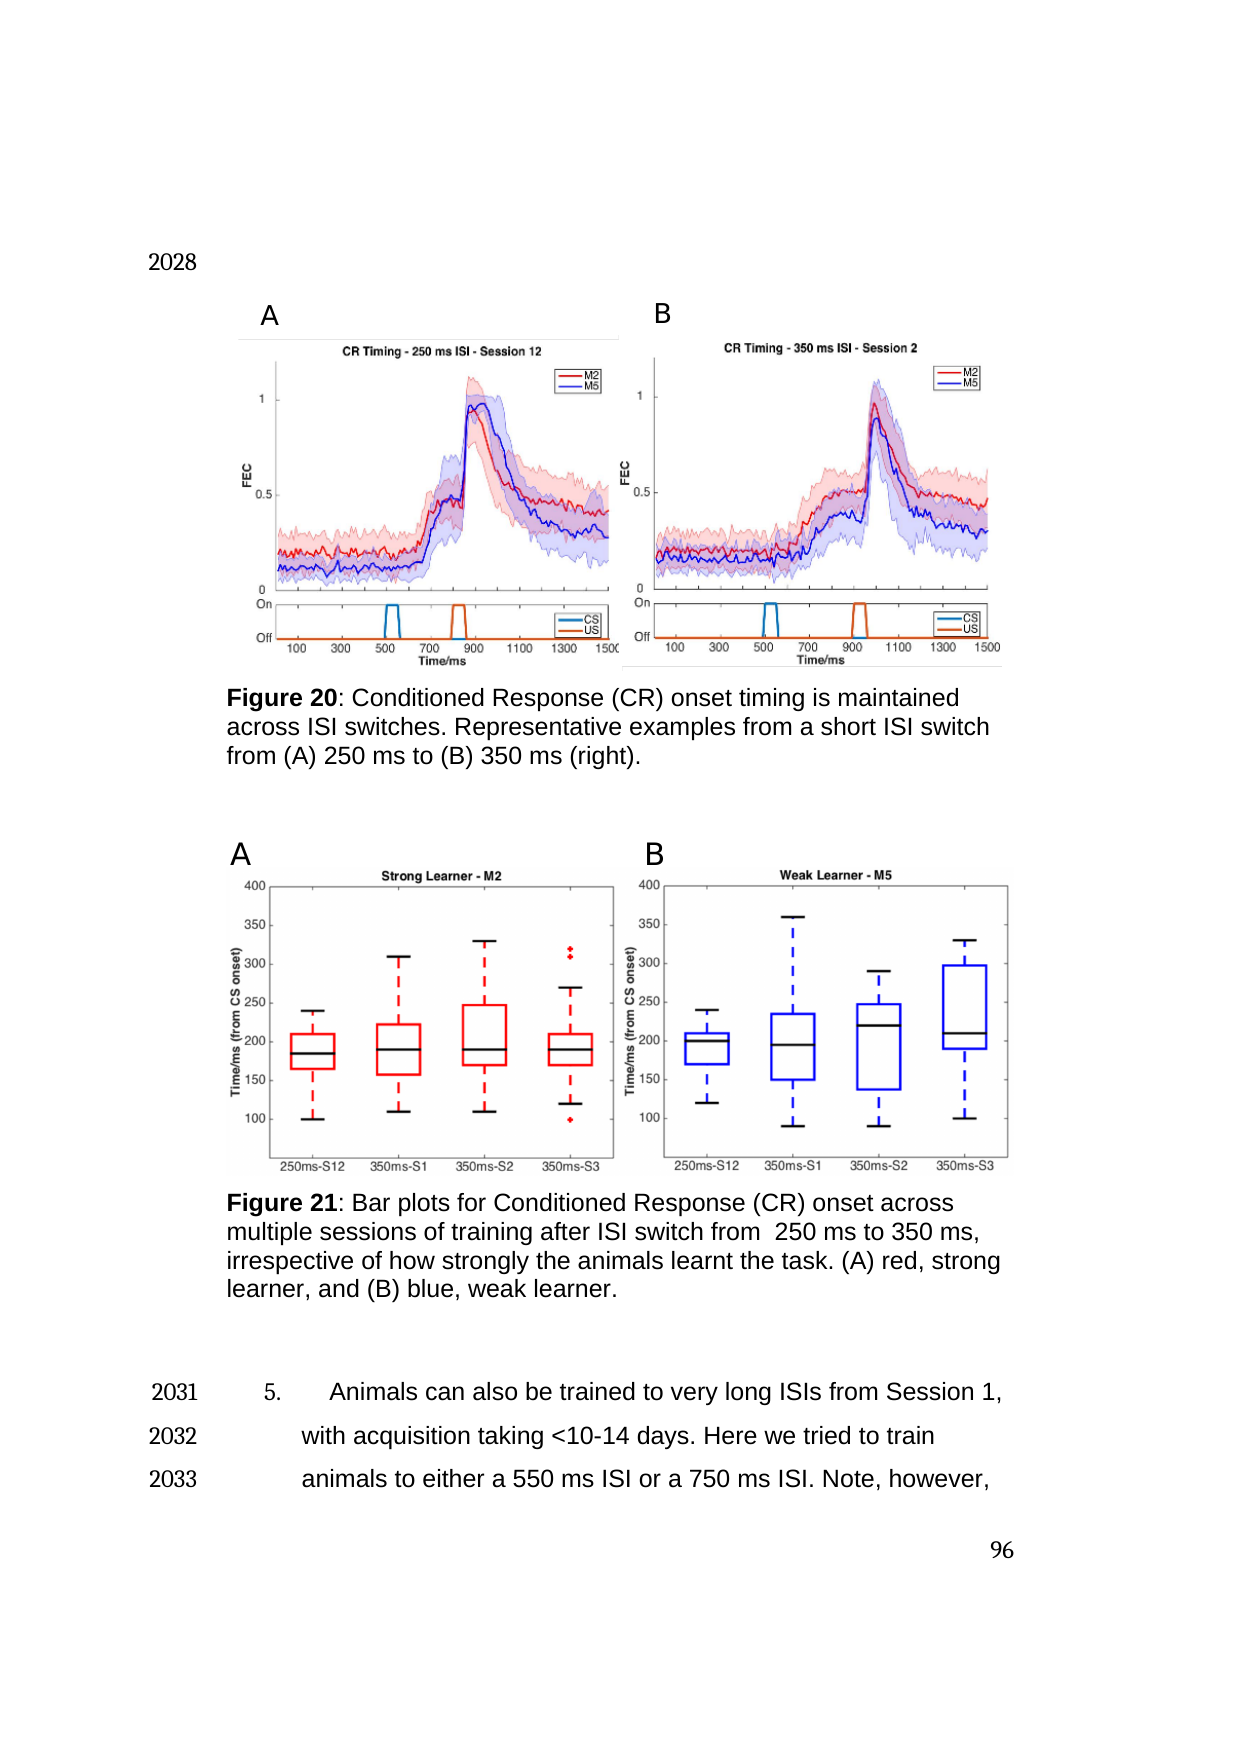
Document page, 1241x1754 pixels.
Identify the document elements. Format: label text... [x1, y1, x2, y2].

text Figure 20: Conditioned Response (CR) onset timing is maintained across ISI switches. Representative examples from a short ISI switch from (A) 250 ms to (B) 350 ms (right). [226, 303, 1014, 769]
list Animals can also be trained to very long ISIs from Session 1, with acquisition taking <10-14 days. Here we tried to train animals to either a 550 ms ISI or a 750 ms ISI. Note, however, [264, 1377, 1014, 1493]
text Figure 21: Bar plots for Conditioned Response (CR) onset across multiple sessions of training after ISI switch from 250 ms to 350 ms, irrespective of how strongly the animals learnt the task. (A) red, strong learner, and (B) blue, weak learner. [226, 1176, 1014, 1303]
